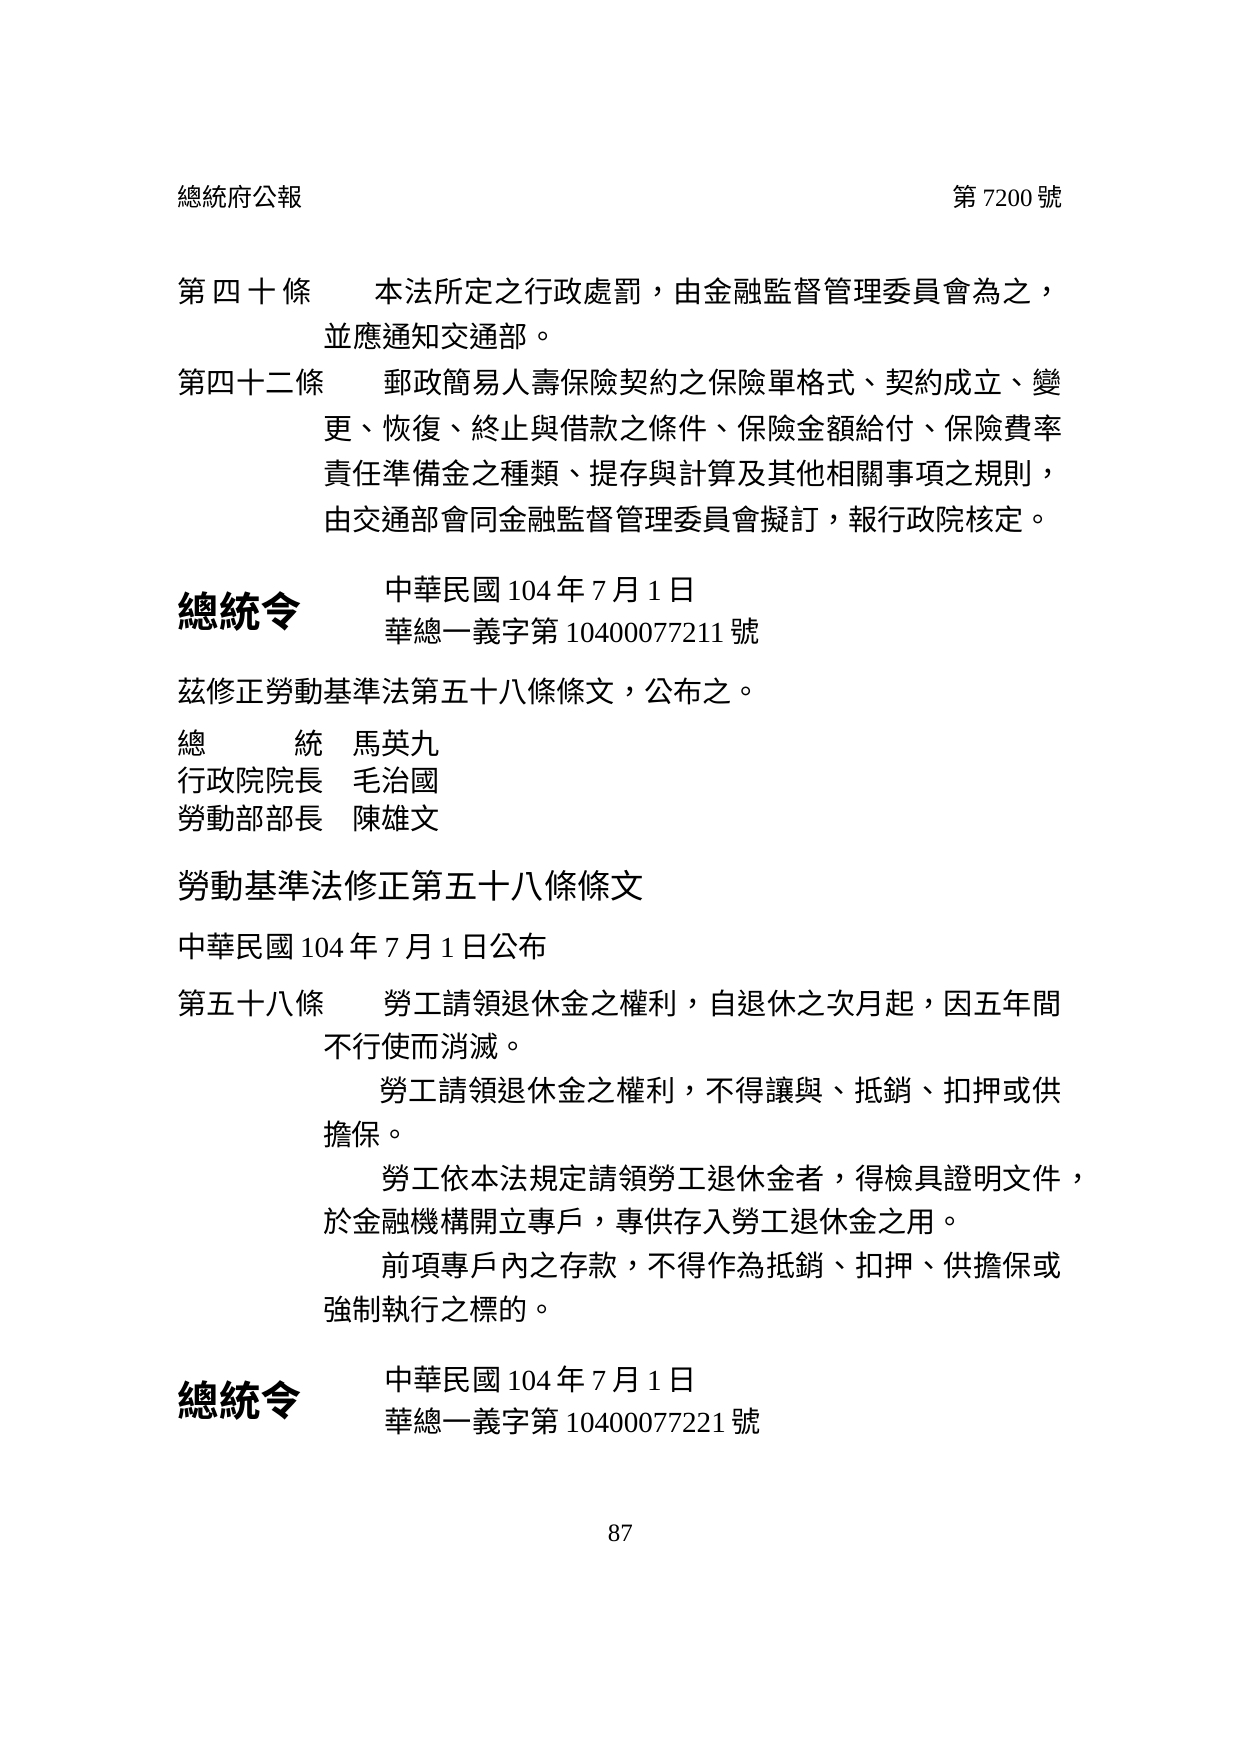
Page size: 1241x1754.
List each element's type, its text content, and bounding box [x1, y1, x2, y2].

text 行政院院長 毛治國 [177, 762, 1063, 799]
table_header 中華民國104年7月1日 華總一義字第10400077211號 [381, 565, 877, 653]
text 第五十八條 勞工請領退休金之權利，自退休之次月起，因五年間不行使而消滅。 [177, 979, 1063, 1067]
text 勞工依本法規定請領勞工退休金者，得檢具證明文件，於金融機構開立專戶，專供存入勞工退休金之用。 [323, 1154, 1063, 1242]
text 總 統 馬英九 [177, 724, 1063, 762]
text 茲修正勞動基準法第五十八條條文，公布之。 [177, 666, 1063, 712]
text 勞動部部長 陳雄文 [177, 799, 1063, 837]
table_header 中華民國104年7月1日 華總一義字第10400077221號 [381, 1354, 877, 1443]
table_header 總統令 [174, 1354, 381, 1443]
text 前項專戶內之存款，不得作為抵銷、扣押、供擔保或強制執行之標的。 [323, 1242, 1063, 1329]
text 中華民國104年7月1日公布 [177, 920, 1063, 967]
text 勞工請領退休金之權利，不得讓與、抵銷、扣押或供擔保。 [323, 1067, 1063, 1154]
text 第四十條 本法所定之行政處罰，由金融監督管理委員會為之，並應通知交通部。 [177, 266, 1063, 357]
text 第四十二條 郵政簡易人壽保險契約之保險單格式、契約成立、變更、恢復、終止與借款之條件、保險金額給付、保險費率、責任準備金之種類、提存與計算及其他相關事項之規則，由交通部會同金融監督管理委員會擬訂，報行政院核定。 [177, 357, 1063, 539]
text 勞動基準法修正第五十八條條文 [177, 862, 1063, 907]
table_header 總統令 [174, 565, 381, 653]
